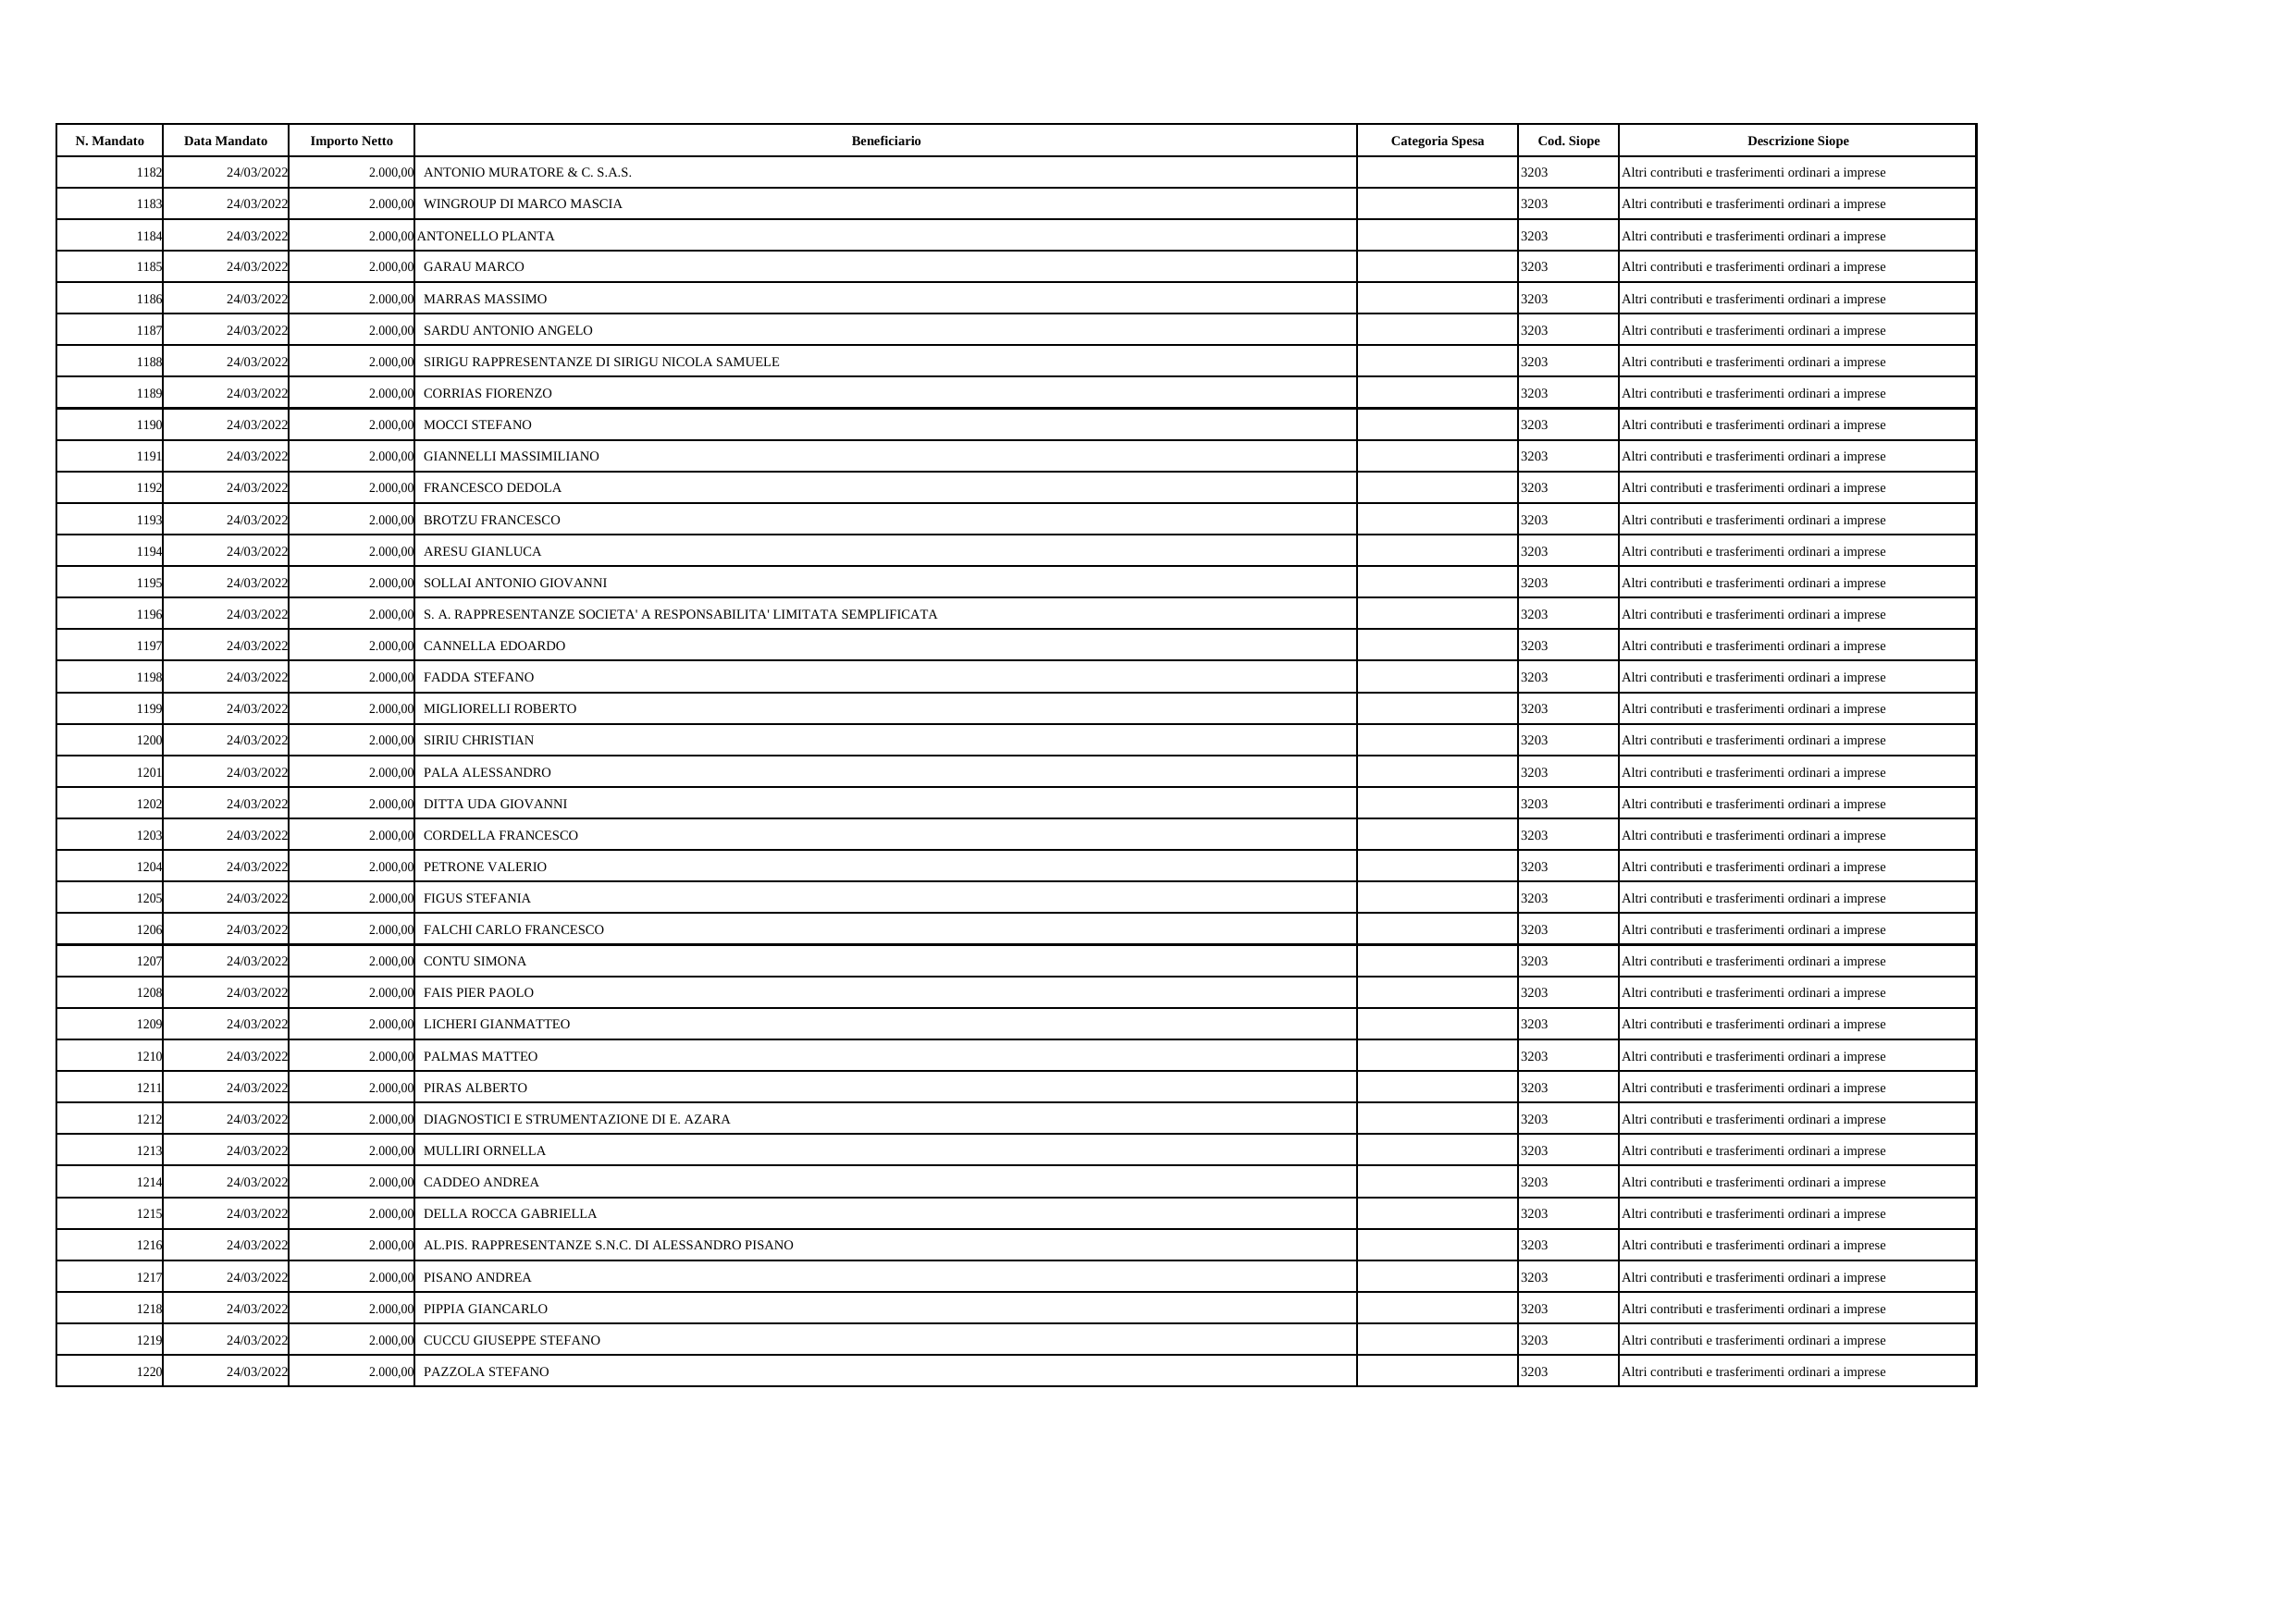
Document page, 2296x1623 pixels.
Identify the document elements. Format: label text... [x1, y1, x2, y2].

table_cell Altri contributi e trasferimenti ordinari a imprese [1620, 283, 1975, 313]
table_cell 1211 [57, 1072, 162, 1101]
table_cell 2.000,00 [290, 725, 414, 755]
table_cell 3203 [1519, 504, 1618, 534]
table_cell 24/03/2022 [164, 630, 288, 659]
table_cell 1210 [57, 1040, 162, 1070]
table_cell [1358, 1103, 1517, 1133]
table_cell 3203 [1519, 914, 1618, 943]
table_cell 1219 [57, 1324, 162, 1354]
table_cell 3203 [1519, 441, 1618, 470]
table_cell [1358, 504, 1517, 534]
table_cell 24/03/2022 [164, 157, 288, 187]
table_cell 1204 [57, 851, 162, 880]
table_cell 1186 [57, 283, 162, 313]
table_cell Altri contributi e trasferimenti ordinari a imprese [1620, 473, 1975, 502]
table_cell [1358, 882, 1517, 912]
table_cell 3203 [1519, 1261, 1618, 1291]
table_cell [1358, 1293, 1517, 1322]
table_cell 2.000,00 [290, 1324, 414, 1354]
table_cell [1358, 346, 1517, 375]
table_cell Altri contributi e trasferimenti ordinari a imprese [1620, 1103, 1975, 1133]
table_cell 2.000,00 [290, 314, 414, 344]
table_cell [1358, 977, 1517, 1007]
table_cell 1199 [57, 694, 162, 723]
table_cell 3203 [1519, 756, 1618, 786]
table_cell Altri contributi e trasferimenti ordinari a imprese [1620, 1261, 1975, 1291]
table_cell Altri contributi e trasferimenti ordinari a imprese [1620, 1199, 1975, 1227]
table_cell Altri contributi e trasferimenti ordinari a imprese [1620, 1009, 1975, 1039]
table_cell 2.000,00 [290, 157, 414, 187]
table_cell 24/03/2022 [164, 946, 288, 975]
table_cell 2.000,00 [290, 819, 414, 849]
table_cell FRANCESCO DEDOLA [415, 473, 1356, 502]
table_cell 3203 [1519, 630, 1618, 659]
table_cell Altri contributi e trasferimenti ordinari a imprese [1620, 157, 1975, 187]
table_cell 2.000,00 [290, 756, 414, 786]
table_cell [1358, 283, 1517, 313]
table_cell 1195 [57, 567, 162, 596]
table_cell AL.PIS. RAPPRESENTANZE S.N.C. DI ALESSANDRO PISANO [415, 1230, 1356, 1260]
table_header N. Mandato [57, 125, 162, 154]
table_cell 2.000,00 [290, 1009, 414, 1039]
table_cell [1358, 914, 1517, 943]
table_cell 2.000,00 [290, 504, 414, 534]
table_cell [1358, 851, 1517, 880]
table_cell 24/03/2022 [164, 1009, 288, 1039]
table_cell 2.000,00 [290, 914, 414, 943]
table_cell 3203 [1519, 598, 1618, 628]
table_cell 2.000,00 [290, 1293, 414, 1322]
table_cell 2.000,00 [290, 377, 414, 407]
table_cell 3203 [1519, 1324, 1618, 1354]
table_cell 3203 [1519, 377, 1618, 407]
table_cell 24/03/2022 [164, 377, 288, 407]
table_cell 1216 [57, 1230, 162, 1260]
table_cell [1358, 1009, 1517, 1039]
table_cell 24/03/2022 [164, 1135, 288, 1164]
table_cell [1358, 1199, 1517, 1227]
table_cell Altri contributi e trasferimenti ordinari a imprese [1620, 630, 1975, 659]
table_cell FALCHI CARLO FRANCESCO [415, 914, 1356, 943]
table_cell [1358, 252, 1517, 281]
table_cell 3203 [1519, 410, 1618, 438]
table_cell ANTONIO MURATORE & C. S.A.S. [415, 157, 1356, 187]
table_cell 3203 [1519, 567, 1618, 596]
table_cell 24/03/2022 [164, 567, 288, 596]
table_cell 24/03/2022 [164, 914, 288, 943]
table_cell [1358, 788, 1517, 818]
table_cell 24/03/2022 [164, 882, 288, 912]
table_cell 1190 [57, 410, 162, 438]
table_cell Altri contributi e trasferimenti ordinari a imprese [1620, 441, 1975, 470]
table_cell 1192 [57, 473, 162, 502]
table_cell Altri contributi e trasferimenti ordinari a imprese [1620, 914, 1975, 943]
table_cell 24/03/2022 [164, 441, 288, 470]
table_cell FIGUS STEFANIA [415, 882, 1356, 912]
table_cell 1213 [57, 1135, 162, 1164]
table_cell 3203 [1519, 1135, 1618, 1164]
table_header Data Mandato [164, 125, 288, 154]
table_cell 2.000,00 [290, 1261, 414, 1291]
table_cell 3203 [1519, 1166, 1618, 1196]
table_cell 24/03/2022 [164, 220, 288, 250]
table_cell 2.000,00 [290, 598, 414, 628]
table_cell 1187 [57, 314, 162, 344]
table_cell 3203 [1519, 725, 1618, 755]
table_cell 2.000,00 [290, 1103, 414, 1133]
table_cell 1205 [57, 882, 162, 912]
table_cell Altri contributi e trasferimenti ordinari a imprese [1620, 252, 1975, 281]
table_cell [1358, 946, 1517, 975]
table_cell 3203 [1519, 1040, 1618, 1070]
table_cell 3203 [1519, 694, 1618, 723]
table_cell 1215 [57, 1199, 162, 1227]
table_cell 1185 [57, 252, 162, 281]
table_cell GARAU MARCO [415, 252, 1356, 281]
table_cell 1201 [57, 756, 162, 786]
table_cell CANNELLA EDOARDO [415, 630, 1356, 659]
table_cell Altri contributi e trasferimenti ordinari a imprese [1620, 314, 1975, 344]
table_cell 24/03/2022 [164, 1072, 288, 1101]
table_cell 3203 [1519, 977, 1618, 1007]
table_cell [1358, 1135, 1517, 1164]
table_cell 2.000,00 [290, 1166, 414, 1196]
table_cell MULLIRI ORNELLA [415, 1135, 1356, 1164]
table_cell [1358, 189, 1517, 218]
table_cell Altri contributi e trasferimenti ordinari a imprese [1620, 977, 1975, 1007]
table_cell 3203 [1519, 220, 1618, 250]
table_cell 2.000,00 [290, 1230, 414, 1260]
table_cell SOLLAI ANTONIO GIOVANNI [415, 567, 1356, 596]
table_cell 24/03/2022 [164, 788, 288, 818]
table_cell [1358, 1324, 1517, 1354]
table_cell 24/03/2022 [164, 283, 288, 313]
table_cell 24/03/2022 [164, 314, 288, 344]
table_cell 2.000,00 [290, 441, 414, 470]
table_cell 2.000,00 [290, 346, 414, 375]
table_cell 1209 [57, 1009, 162, 1039]
table_cell FAIS PIER PAOLO [415, 977, 1356, 1007]
table_cell 2.000,00 [290, 189, 414, 218]
table_cell 1208 [57, 977, 162, 1007]
table_cell PIPPIA GIANCARLO [415, 1293, 1356, 1322]
table_cell 2.000,00 [290, 1356, 414, 1385]
table_cell Altri contributi e trasferimenti ordinari a imprese [1620, 410, 1975, 438]
table_cell 2.000,00 [290, 788, 414, 818]
table_cell S. A. RAPPRESENTANZE SOCIETA' A RESPONSABILITA' LIMITATA SEMPLIFICATA [415, 598, 1356, 628]
table_cell 3203 [1519, 252, 1618, 281]
table_cell [1358, 1261, 1517, 1291]
table_cell Altri contributi e trasferimenti ordinari a imprese [1620, 377, 1975, 407]
table_cell SIRIU CHRISTIAN [415, 725, 1356, 755]
table_cell [1358, 756, 1517, 786]
table_cell 1200 [57, 725, 162, 755]
table_cell 24/03/2022 [164, 410, 288, 438]
table_cell 24/03/2022 [164, 473, 288, 502]
table_cell DELLA ROCCA GABRIELLA [415, 1199, 1356, 1227]
table_cell 24/03/2022 [164, 977, 288, 1007]
table_cell 24/03/2022 [164, 1040, 288, 1070]
table_cell PISANO ANDREA [415, 1261, 1356, 1291]
table_cell SIRIGU RAPPRESENTANZE DI SIRIGU NICOLA SAMUELE [415, 346, 1356, 375]
table_cell GIANNELLI MASSIMILIANO [415, 441, 1356, 470]
table_cell 2.000,00 [290, 252, 414, 281]
table_cell 1214 [57, 1166, 162, 1196]
table_cell Altri contributi e trasferimenti ordinari a imprese [1620, 1135, 1975, 1164]
table_cell [1358, 1040, 1517, 1070]
table_cell 24/03/2022 [164, 252, 288, 281]
table_cell 1182 [57, 157, 162, 187]
table_cell 3203 [1519, 346, 1618, 375]
table_cell 3203 [1519, 1199, 1618, 1227]
table_cell 1189 [57, 377, 162, 407]
table_cell CORRIAS FIORENZO [415, 377, 1356, 407]
table_cell Altri contributi e trasferimenti ordinari a imprese [1620, 1230, 1975, 1260]
table_cell 3203 [1519, 1230, 1618, 1260]
table_cell 2.000,00 [290, 473, 414, 502]
table_cell 1183 [57, 189, 162, 218]
table_cell 24/03/2022 [164, 1230, 288, 1260]
table_cell 1218 [57, 1293, 162, 1322]
table_cell [1358, 598, 1517, 628]
table_cell [1358, 1072, 1517, 1101]
table_cell 3203 [1519, 314, 1618, 344]
table_cell Altri contributi e trasferimenti ordinari a imprese [1620, 535, 1975, 565]
table_cell 3203 [1519, 946, 1618, 975]
table_cell 2.000,00 [290, 567, 414, 596]
table_cell 3203 [1519, 473, 1618, 502]
table_header Importo Netto [290, 125, 414, 154]
table_cell 2.000,00 [290, 535, 414, 565]
table_cell MIGLIORELLI ROBERTO [415, 694, 1356, 723]
table_cell [1358, 441, 1517, 470]
table_cell 2.000,00 [290, 1040, 414, 1070]
table_cell Altri contributi e trasferimenti ordinari a imprese [1620, 220, 1975, 250]
table_cell 2.000,00 [290, 946, 414, 975]
table_cell Altri contributi e trasferimenti ordinari a imprese [1620, 946, 1975, 975]
table_cell Altri contributi e trasferimenti ordinari a imprese [1620, 1072, 1975, 1101]
table_cell 2.000,00 [290, 220, 414, 250]
table_cell PAZZOLA STEFANO [415, 1356, 1356, 1385]
table_cell 2.000,00 [290, 1135, 414, 1164]
table_cell Altri contributi e trasferimenti ordinari a imprese [1620, 346, 1975, 375]
table_cell 3203 [1519, 189, 1618, 218]
table_header Cod. Siope [1519, 125, 1618, 154]
table_cell WINGROUP DI MARCO MASCIA [415, 189, 1356, 218]
table_cell [1358, 819, 1517, 849]
table_cell 3203 [1519, 661, 1618, 691]
table_cell 24/03/2022 [164, 189, 288, 218]
table_cell [1358, 694, 1517, 723]
table_cell 24/03/2022 [164, 756, 288, 786]
table_cell Altri contributi e trasferimenti ordinari a imprese [1620, 1324, 1975, 1354]
table_cell 24/03/2022 [164, 535, 288, 565]
table_cell 24/03/2022 [164, 1324, 288, 1354]
table_cell Altri contributi e trasferimenti ordinari a imprese [1620, 851, 1975, 880]
table_cell Altri contributi e trasferimenti ordinari a imprese [1620, 598, 1975, 628]
table_cell 1207 [57, 946, 162, 975]
table_cell Altri contributi e trasferimenti ordinari a imprese [1620, 694, 1975, 723]
table_cell CORDELLA FRANCESCO [415, 819, 1356, 849]
table_cell SARDU ANTONIO ANGELO [415, 314, 1356, 344]
table_cell 2.000,00 [290, 1199, 414, 1227]
table_cell PALA ALESSANDRO [415, 756, 1356, 786]
table_cell LICHERI GIANMATTEO [415, 1009, 1356, 1039]
table_cell 24/03/2022 [164, 1166, 288, 1196]
table_cell 1203 [57, 819, 162, 849]
table_cell Altri contributi e trasferimenti ordinari a imprese [1620, 1040, 1975, 1070]
table_cell 2.000,00 [290, 630, 414, 659]
table_cell Altri contributi e trasferimenti ordinari a imprese [1620, 725, 1975, 755]
table_cell [1358, 535, 1517, 565]
table_cell 1196 [57, 598, 162, 628]
table_cell 24/03/2022 [164, 725, 288, 755]
table_cell Altri contributi e trasferimenti ordinari a imprese [1620, 788, 1975, 818]
table_cell 1198 [57, 661, 162, 691]
table_cell 3203 [1519, 535, 1618, 565]
table_cell 3203 [1519, 1103, 1618, 1133]
table_cell 24/03/2022 [164, 661, 288, 691]
table_cell [1358, 473, 1517, 502]
table_cell 24/03/2022 [164, 1293, 288, 1322]
table_cell Altri contributi e trasferimenti ordinari a imprese [1620, 882, 1975, 912]
table_header Descrizione Siope [1620, 125, 1975, 154]
table_cell 3203 [1519, 882, 1618, 912]
table_cell Altri contributi e trasferimenti ordinari a imprese [1620, 567, 1975, 596]
table_cell PETRONE VALERIO [415, 851, 1356, 880]
table_cell Altri contributi e trasferimenti ordinari a imprese [1620, 661, 1975, 691]
table_cell 24/03/2022 [164, 851, 288, 880]
table_cell 3203 [1519, 819, 1618, 849]
table_cell 1193 [57, 504, 162, 534]
table_cell 3203 [1519, 1009, 1618, 1039]
table_cell CUCCU GIUSEPPE STEFANO [415, 1324, 1356, 1354]
table_cell 1184 [57, 220, 162, 250]
table_cell 24/03/2022 [164, 1356, 288, 1385]
table_cell 24/03/2022 [164, 1261, 288, 1291]
table_cell 1197 [57, 630, 162, 659]
table_header Beneficiario [415, 125, 1356, 154]
table_cell ARESU GIANLUCA [415, 535, 1356, 565]
table_cell DITTA UDA GIOVANNI [415, 788, 1356, 818]
table_cell 3203 [1519, 157, 1618, 187]
table_cell BROTZU FRANCESCO [415, 504, 1356, 534]
table_cell Altri contributi e trasferimenti ordinari a imprese [1620, 819, 1975, 849]
table_cell MARRAS MASSIMO [415, 283, 1356, 313]
table_cell 1194 [57, 535, 162, 565]
table_cell [1358, 220, 1517, 250]
table_cell [1358, 630, 1517, 659]
table_cell Altri contributi e trasferimenti ordinari a imprese [1620, 189, 1975, 218]
table_cell [1358, 1356, 1517, 1385]
table_cell 1220 [57, 1356, 162, 1385]
table_cell 24/03/2022 [164, 598, 288, 628]
table_cell 2.000,00 [290, 661, 414, 691]
table_cell 3203 [1519, 851, 1618, 880]
table_cell [1358, 377, 1517, 407]
table_cell [1358, 1230, 1517, 1260]
table_cell FADDA STEFANO [415, 661, 1356, 691]
table_cell 2.000,00 [290, 283, 414, 313]
table_cell 2.000,00 [290, 1072, 414, 1101]
table_cell 1191 [57, 441, 162, 470]
table_cell [1358, 661, 1517, 691]
table_cell 2.000,00 [290, 410, 414, 438]
table_cell Altri contributi e trasferimenti ordinari a imprese [1620, 504, 1975, 534]
table_cell 2.000,00 [290, 977, 414, 1007]
table_cell 2.000,00 [290, 694, 414, 723]
table_cell Altri contributi e trasferimenti ordinari a imprese [1620, 1356, 1975, 1385]
table_cell MOCCI STEFANO [415, 410, 1356, 438]
table_cell 1206 [57, 914, 162, 943]
table_cell [1358, 1166, 1517, 1196]
table_cell 24/03/2022 [164, 819, 288, 849]
table_cell 1188 [57, 346, 162, 375]
table_cell 2.000,00 [290, 882, 414, 912]
table_cell 1217 [57, 1261, 162, 1291]
table_cell DIAGNOSTICI E STRUMENTAZIONE DI E. AZARA [415, 1103, 1356, 1133]
table_cell PALMAS MATTEO [415, 1040, 1356, 1070]
table_cell 24/03/2022 [164, 694, 288, 723]
table_header Categoria Spesa [1358, 125, 1517, 154]
table_cell PIRAS ALBERTO [415, 1072, 1356, 1101]
table_cell CONTU SIMONA [415, 946, 1356, 975]
table_cell 1212 [57, 1103, 162, 1133]
table_cell Altri contributi e trasferimenti ordinari a imprese [1620, 1166, 1975, 1196]
table_cell [1358, 410, 1517, 438]
table_cell 3203 [1519, 1072, 1618, 1101]
table_cell 1202 [57, 788, 162, 818]
table_cell [1358, 314, 1517, 344]
table_cell 24/03/2022 [164, 1103, 288, 1133]
table_cell [1358, 725, 1517, 755]
table_cell ANTONELLO PLANTA [415, 220, 1356, 250]
table_cell [1358, 157, 1517, 187]
table_cell 3203 [1519, 1356, 1618, 1385]
table_cell 3203 [1519, 283, 1618, 313]
table_cell Altri contributi e trasferimenti ordinari a imprese [1620, 756, 1975, 786]
table_cell [1358, 567, 1517, 596]
table_cell 24/03/2022 [164, 504, 288, 534]
table_cell CADDEO ANDREA [415, 1166, 1356, 1196]
table_cell 24/03/2022 [164, 1199, 288, 1227]
table_cell 3203 [1519, 1293, 1618, 1322]
table_cell Altri contributi e trasferimenti ordinari a imprese [1620, 1293, 1975, 1322]
table_cell 3203 [1519, 788, 1618, 818]
table_cell 24/03/2022 [164, 346, 288, 375]
table_cell 2.000,00 [290, 851, 414, 880]
